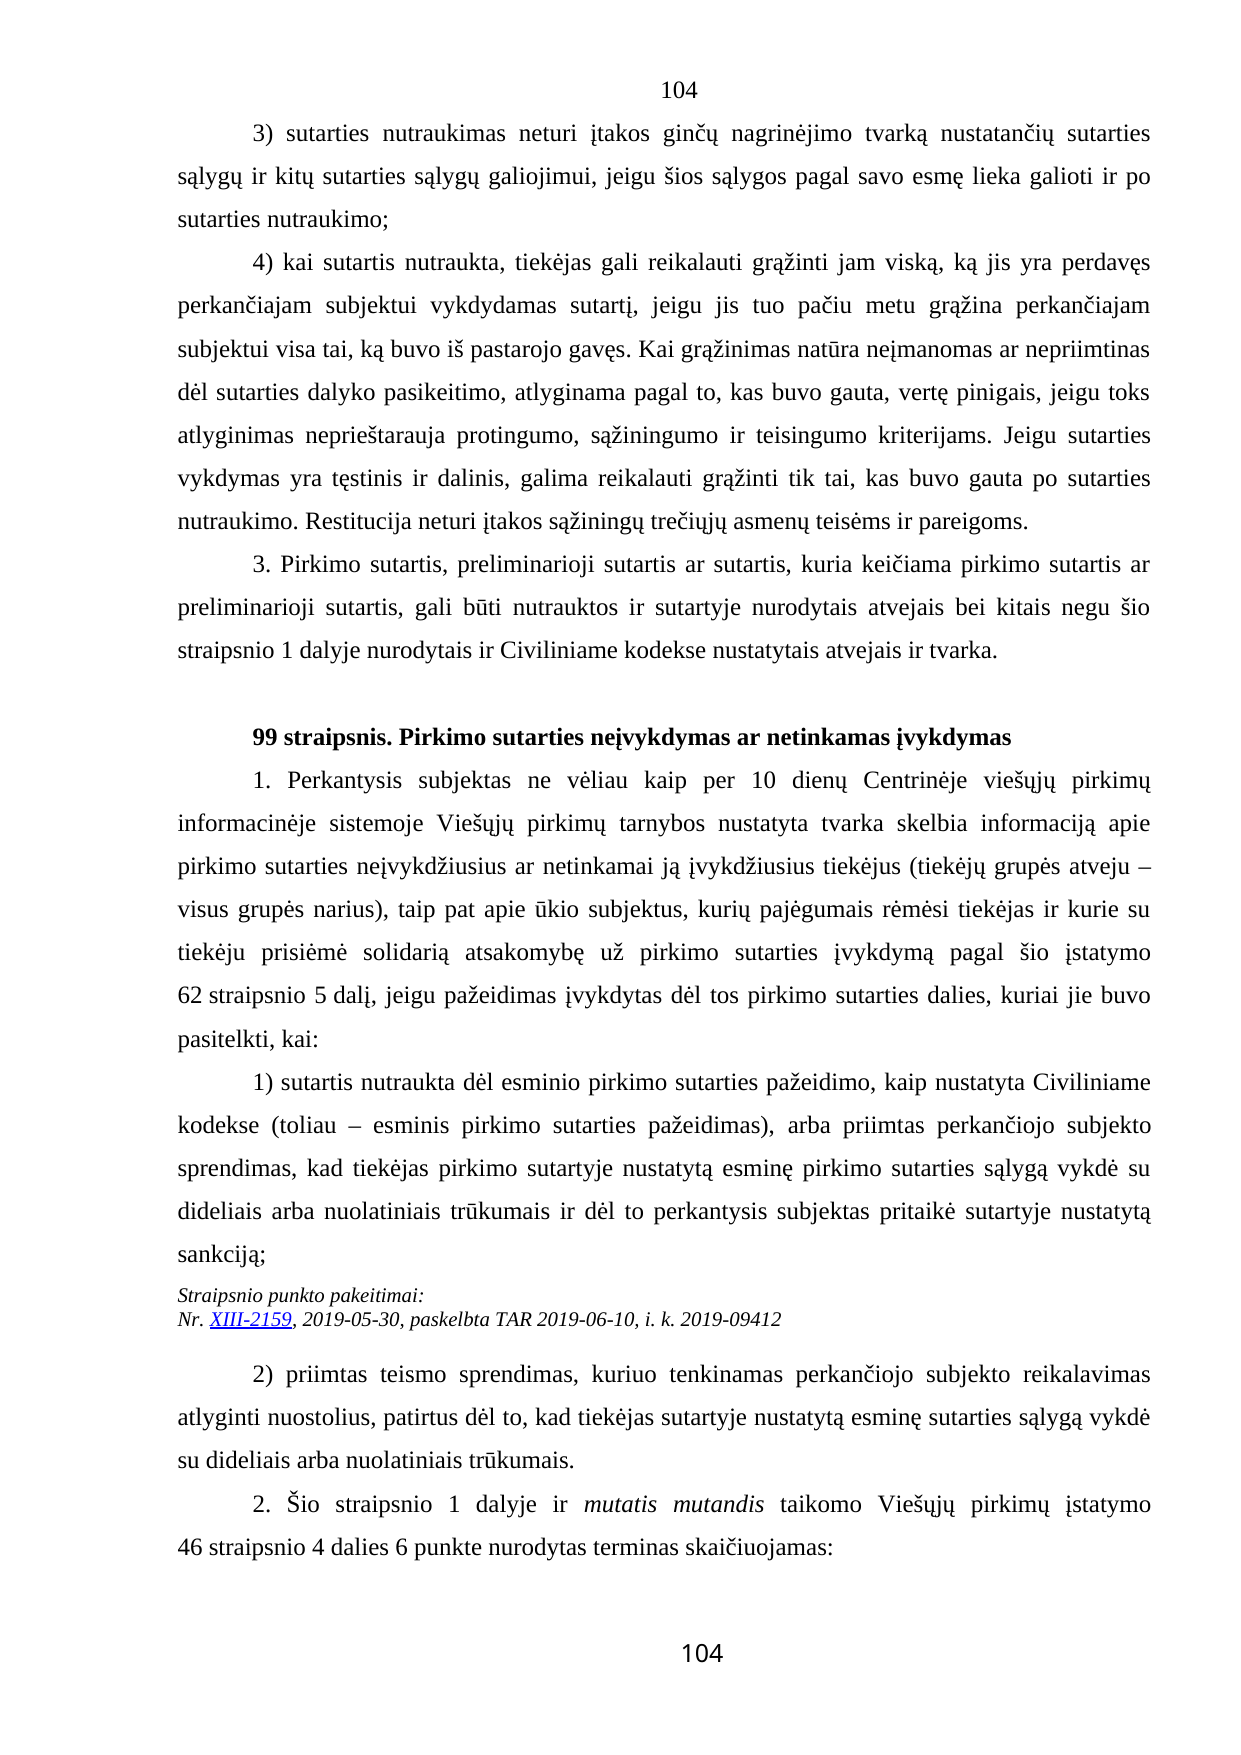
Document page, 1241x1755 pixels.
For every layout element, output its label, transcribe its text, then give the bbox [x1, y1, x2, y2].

subtitle 4) kai sutartis nutraukta, tiekėjas gali reikalauti grąžinti jam viską, ką jis yra perdavęs perkančiajam subjektui vykdydamas sutartį, jeigu jis tuo pačiu metu grąžina perkančiajam subjektui visa tai, ką buvo iš pastarojo gavęs. Kai grąžinimas natūra neįmanomas ar nepriimtinas dėl sutarties dalyko pasikeitimo, atlyginama pagal to, kas buvo gauta, vertę pinigais, jeigu toks atlyginimas neprieštarauja protingumo, sąžiningumo ir teisingumo kriterijams. Jeigu sutarties vykdymas yra tęstinis ir dalinis, galima reikalauti grąžinti tik tai, kas buvo gauta po sutarties nutraukimo. Restitucija neturi įtakos sąžiningų trečiųjų asmenų teisėms ir pareigoms. [177, 247, 1152, 535]
text 2) priimtas teismo sprendimas, kuriuo tenkinamas perkančiojo subjekto reikalavimas atlyginti nuostolius, patirtus dėl to, kad tiekėjas sutartyje nustatytą esminę sutarties sąlygą vykdė su dideliais arba nuolatiniais trūkumais. [177, 1359, 1152, 1474]
text 1. Perkantysis subjektas ne vėliau kaip per 10 dienų Centrinėje viešųjų pirkimų informacinėje sistemoje Viešųjų pirkimų tarnybos nustatyta tvarka skelbia informaciją apie pirkimo sutarties neįvykdžiusius ar netinkamai ją įvykdžiusius tiekėjus (tiekėjų grupės atveju – visus grupės narius), taip pat apie ūkio subjektus, kurių pajėgumais rėmėsi tiekėjas ir kurie su tiekėju prisiėmė solidarią atsakomybę už pirkimo sutarties įvykdymą pagal šio įstatymo 62 straipsnio 5 dalį, jeigu pažeidimas įvykdytas dėl tos pirkimo sutarties dalies, kuriai jie buvo pasitelkti, kai: [177, 765, 1152, 1052]
text 99 straipsnis. Pirkimo sutarties neįvykdymas ar netinkamas įvykdymas [177, 722, 1152, 751]
text 3. Pirkimo sutartis, preliminarioji sutartis ar sutartis, kuria keičiama pirkimo sutartis ar preliminarioji sutartis, gali būti nutrauktos ir sutartyje nurodytais atvejais bei kitais negu šio straipsnio 1 dalyje nurodytais ir Civiliniame kodekse nustatytais atvejais ir tvarka. [177, 549, 1152, 664]
text 1) sutartis nutraukta dėl esminio pirkimo sutarties pažeidimo, kaip nustatyta Civiliniame kodekse (toliau – esminis pirkimo sutarties pažeidimas), arba priimtas perkančiojo subjekto sprendimas, kad tiekėjas pirkimo sutartyje nustatytą esminę pirkimo sutarties sąlygą vykdė su dideliais arba nuolatiniais trūkumais ir dėl to perkantysis subjektas pritaikė sutartyje nustatytą sankciją; [177, 1067, 1152, 1268]
text Nr. XIII-2159, 2019-05-30, paskelbta TAR 2019-06-10, i. k. 2019-09412 [177, 1307, 1152, 1331]
text Straipsnio punkto pakeitimai: [177, 1282, 1152, 1307]
text 2. Šio straipsnio 1 dalyje ir mutatis mutandis taikomo Viešųjų pirkimų įstatymo 46 straipsnio 4 dalies 6 punkte nurodytas terminas skaičiuojamas: [177, 1489, 1152, 1561]
text 3) sutarties nutraukimas neturi įtakos ginčų nagrinėjimo tvarką nustatančių sutarties sąlygų ir kitų sutarties sąlygų galiojimui, jeigu šios sąlygos pagal savo esmę lieka galioti ir po sutarties nutraukimo; [177, 118, 1152, 233]
